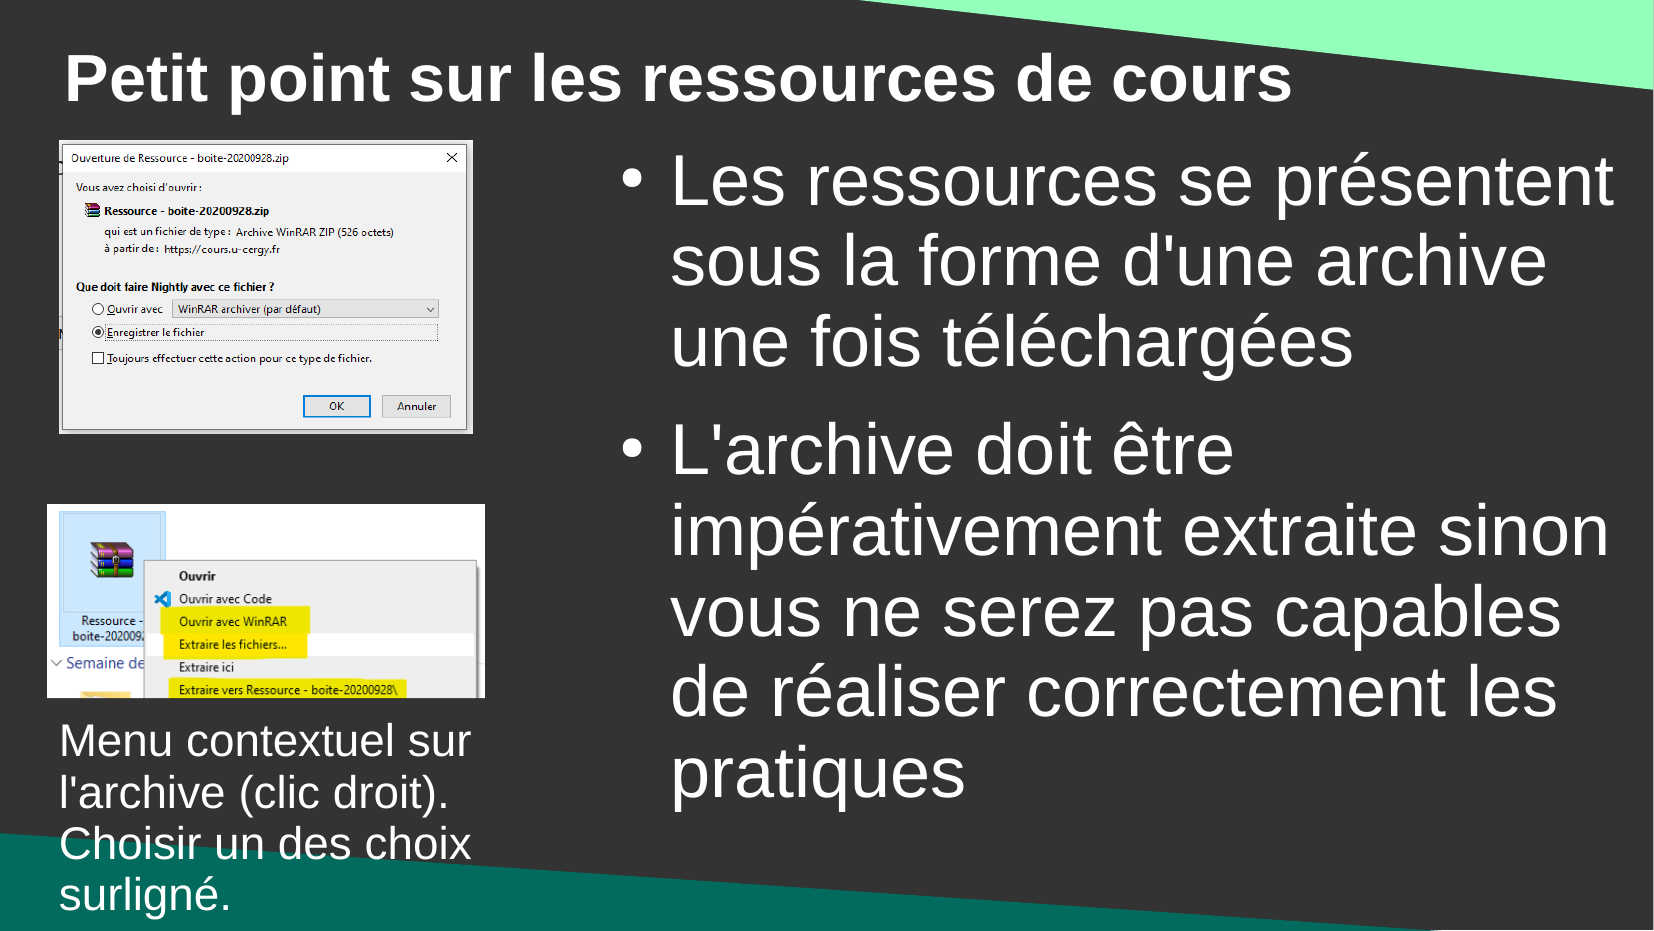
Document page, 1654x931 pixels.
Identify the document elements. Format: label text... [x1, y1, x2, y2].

picture [47, 504, 485, 715]
title Menu contextuel sur l'archive (clic droit). Choisir un des choix surligné. [59, 715, 630, 921]
list Les ressources se présentent sous la forme d'une archive une fois téléchargées L'archive doit être impérativement extraite sinon vous ne serez pas capables de réaliser correctement les pratiques [602, 140, 1620, 824]
title Petit point sur les ressources de cours [64, 40, 1553, 118]
text_box [858, 0, 1654, 90]
picture [59, 140, 473, 434]
